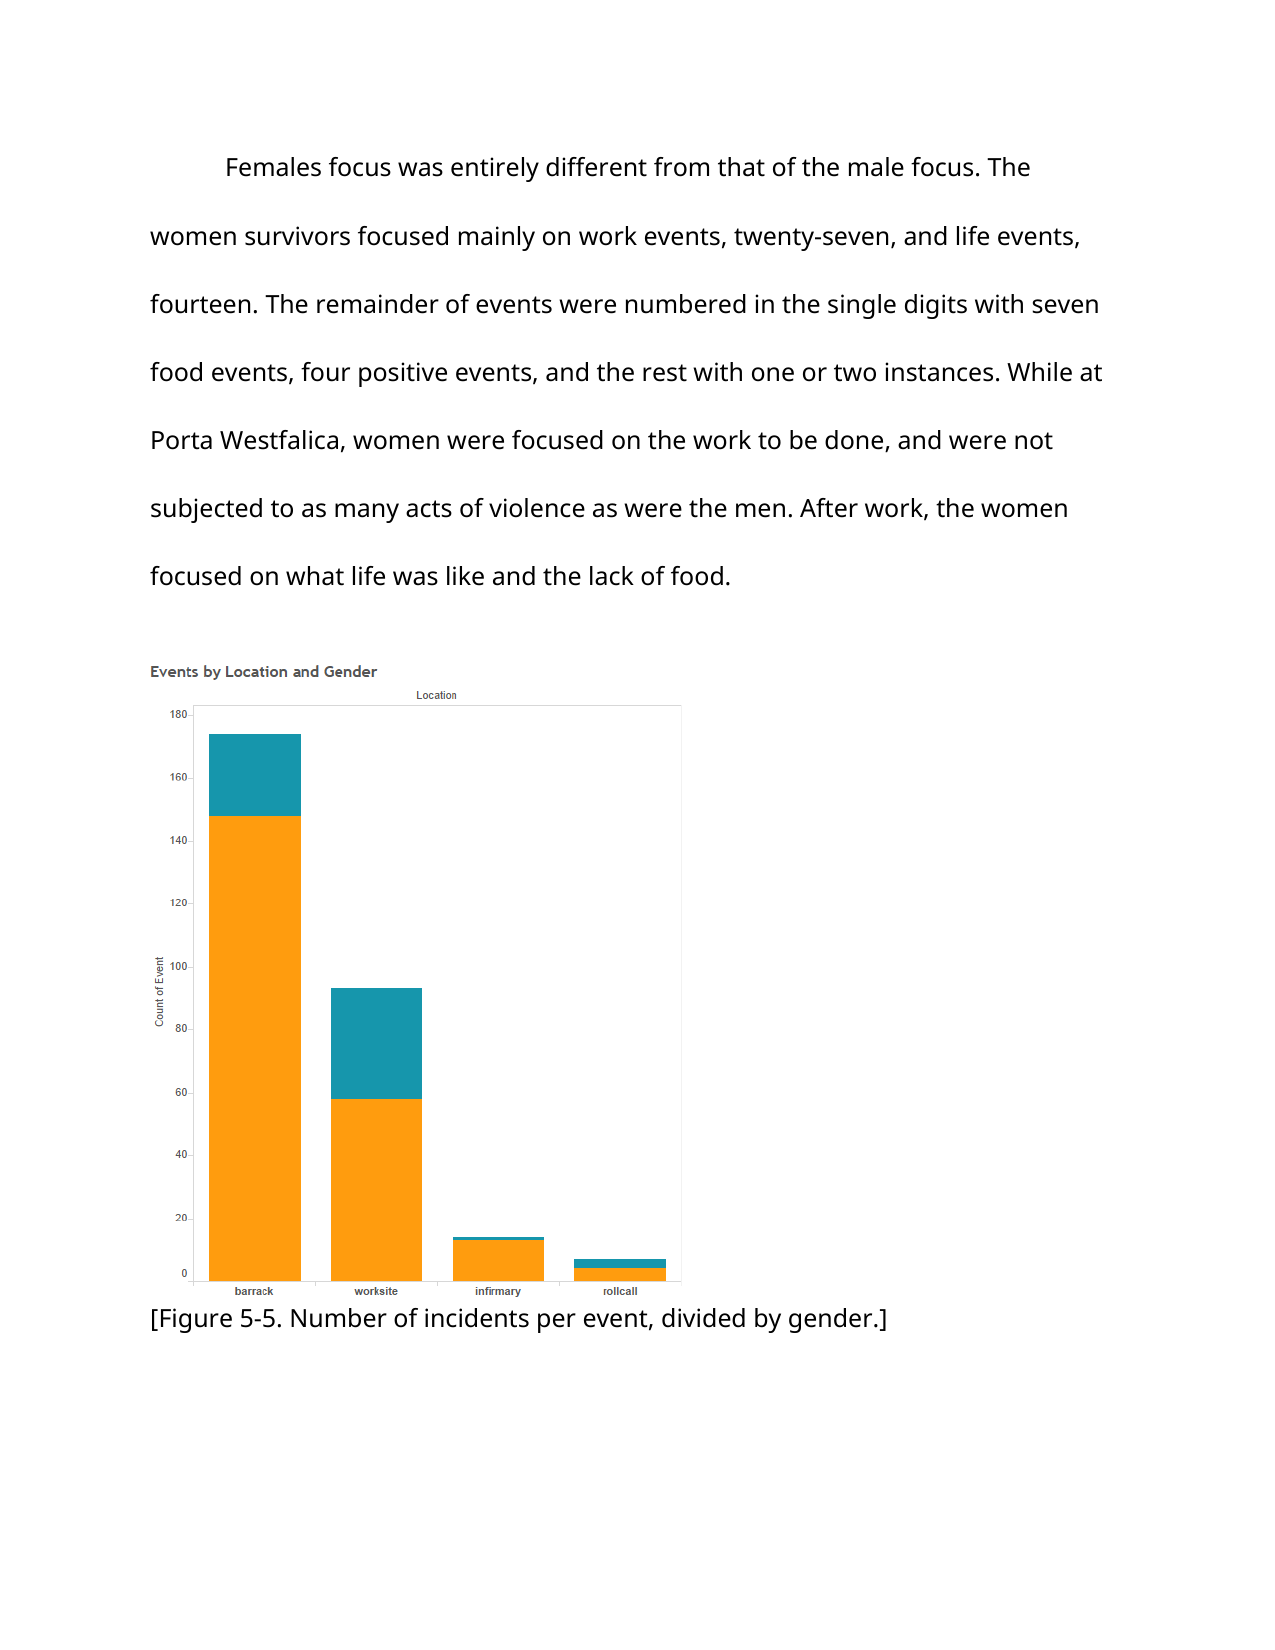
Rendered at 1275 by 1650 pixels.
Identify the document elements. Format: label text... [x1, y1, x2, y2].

text [Figure 5-5. Number of incidents per event, divided by gender.] [150, 1301, 1125, 1335]
picture [150, 661, 682, 1301]
text Females focus was entirely different from that of the male focus. The women survivors focused mainly on work events, twenty-seven, and life events, fourteen. The remainder of events were numbered in the single digits with seven food events, four positive events, and the rest with one or two instances. While at Porta Westfalica, women were focused on the work to be done, and were not subjected to as many acts of violence as were the men. After work, the women focused on what life was like and the lack of food. [150, 150, 1125, 593]
